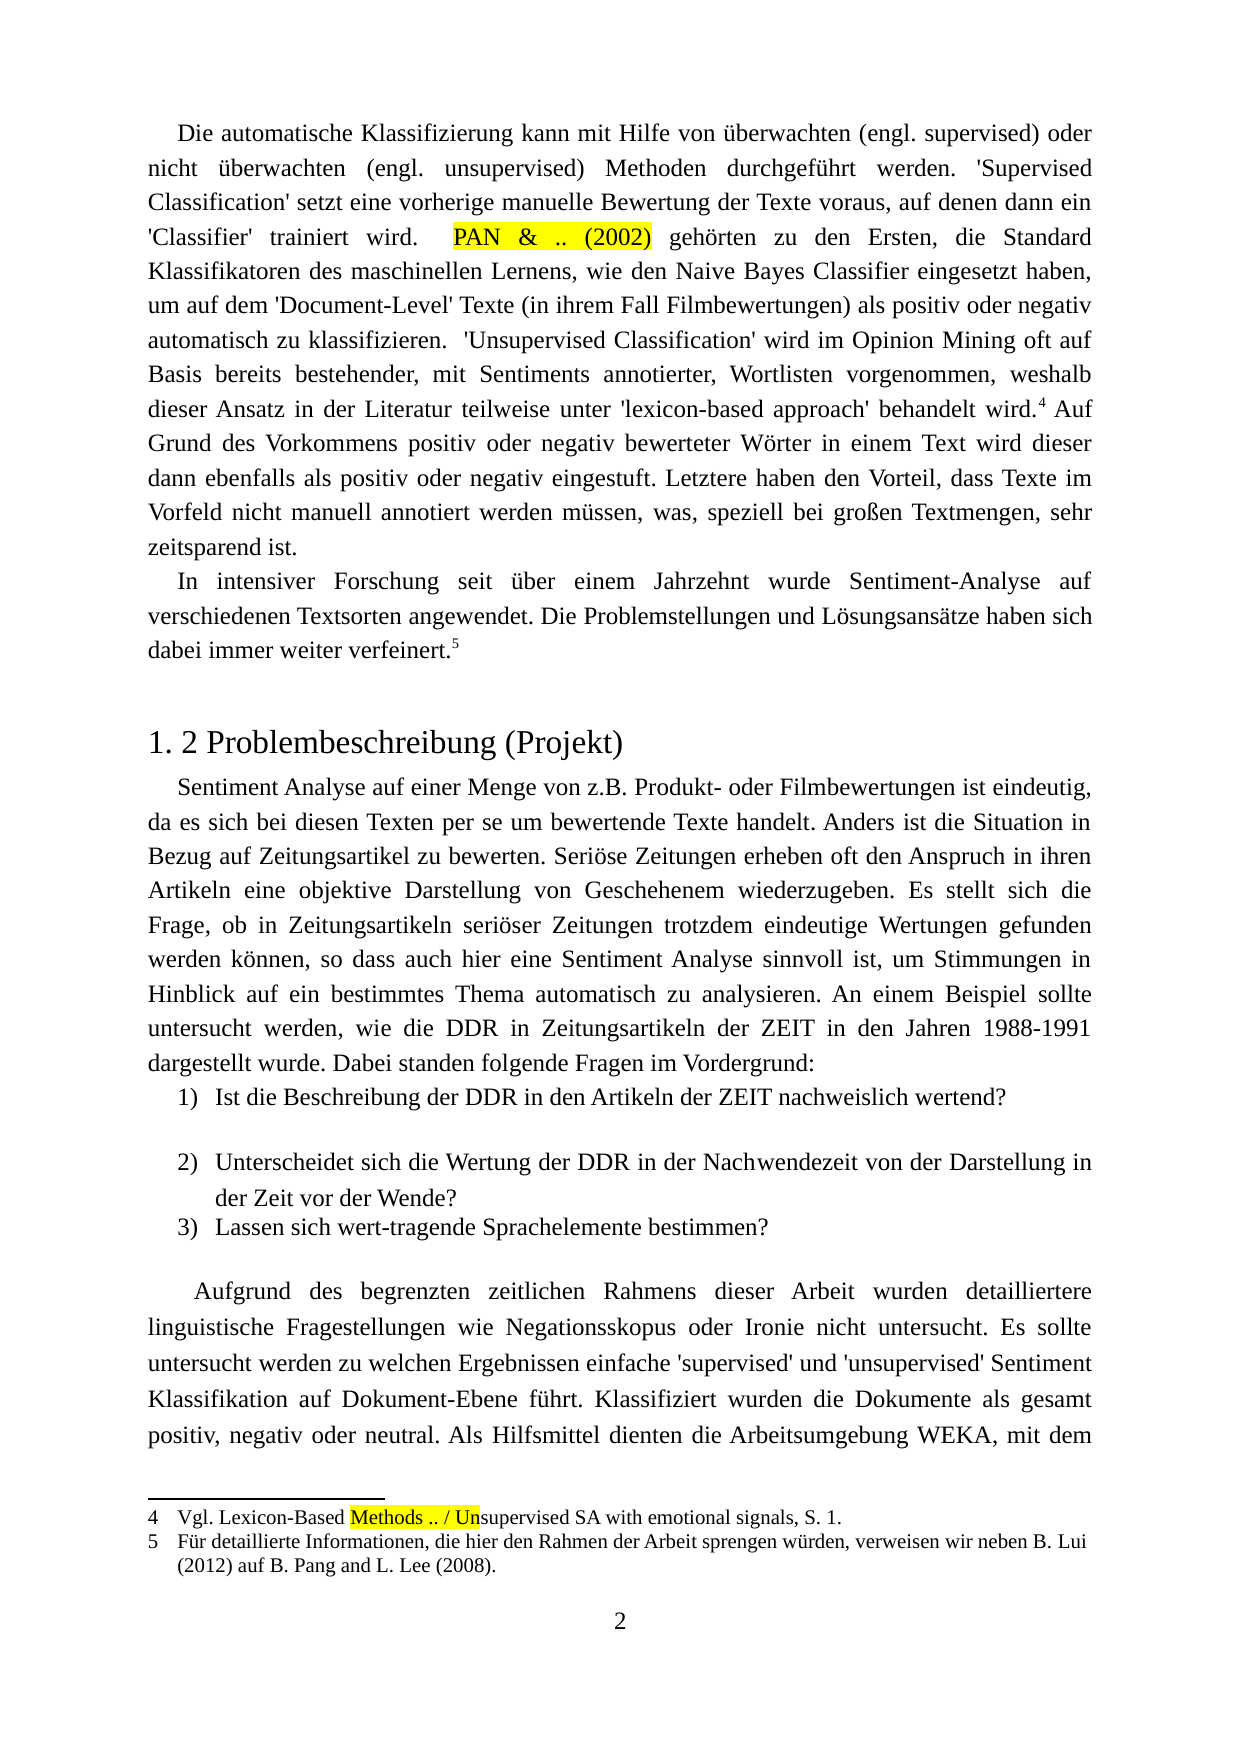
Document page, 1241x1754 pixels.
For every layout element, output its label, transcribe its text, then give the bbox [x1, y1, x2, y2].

table_cell [148, 1212, 215, 1276]
text In intensiver Forschung seit über einem Jahrzehnt wurde Sentiment-Analyse auf verschiedenen Textsorten angewendet. Die Problemstellungen und Lösungsansätze haben sich dabei immer weiter verfeinert. [148, 566, 1093, 664]
table_cell Unterscheidet sich die Wertung der DDR in der Nachwendezeit von der Darstellung in der Zeit vor der Wende? [215, 1147, 1093, 1212]
text Aufgrund des begrenzten zeitlichen Rahmens dieser Arbeit wurden detailliertere linguistische Fragestellungen wie Negationsskopus oder Ironie nicht untersucht. Es sollte untersucht werden zu welchen Ergebnissen einfache 'supervised' und 'unsupervised' Sentiment Klassifikation auf Dokument-Ebene führt. Klassifiziert wurden die Dokumente als gesamt positiv, negativ oder neutral. Als Hilfsmittel dienten die Arbeitsumgebung WEKA, mit dem [148, 1276, 1093, 1449]
text 1. 2 Problembeschreibung (Projekt) [148, 722, 1093, 760]
table_cell Lassen sich wert-tragende Sprachelemente bestimmen? [215, 1212, 1093, 1276]
text Vgl. Lexicon-Based Methods .. / Unsupervised SA with emotional signals, S. 1. [148, 1505, 1093, 1529]
table_header Ist die Beschreibung der DDR in den Artikeln der ZEIT nachweislich wertend? [215, 1083, 1093, 1147]
text Sentiment Analyse auf einer Menge von z.B. Produkt- oder Filmbewertungen ist eindeutig, da es sich bei diesen Texten per se um bewertende Texte handelt. Anders ist die Situation in Bezug auf Zeitungsartikel zu bewerten. Seriöse Zeitungen erheben oft den Anspruch in ihren Artikeln eine objektive Darstellung von Geschehenem wiederzugeben. Es stellt sich die Frage, ob in Zeitungsartikeln seriöser Zeitungen trotzdem eindeutige Wertungen gefunden werden können, so dass auch hier eine Sentiment Analyse sinnvoll ist, um Stimmungen in Hinblick auf ein bestimmtes Thema automatisch zu analysieren. An einem Beispiel sollte untersucht werden, wie die DDR in Zeitungsartikeln der ZEIT in den Jahren 1988-1991 dargestellt wurde. Dabei standen folgende Fragen im Vordergrund: [148, 772, 1093, 1077]
table_cell [148, 1147, 215, 1212]
text Die automatische Klassifizierung kann mit Hilfe von überwachten (engl. supervised) oder nicht überwachten (engl. unsupervised) Methoden durchgeführt werden. 'Supervised Classification' setzt eine vorherige manuelle Bewertung der Texte voraus, auf denen dann ein 'Classifier' trainiert wird. PAN & .. (2002) gehörten zu den Ersten, die Standard Klassifikatoren des maschinellen Lernens, wie den Naive Bayes Classifier eingesetzt haben, um auf dem 'Document-Level' Texte (in ihrem Fall Filmbewertungen) als positiv oder negativ automatisch zu klassifizieren. 'Unsupervised Classification' wird im Opinion Mining oft auf Basis bereits bestehender, mit Sentiments annotierter, Wortlisten vorgenommen, weshalb dieser Ansatz in der Literatur teilweise unter 'lexicon-based approach' behandelt wird. Auf Grund des Vorkommens positiv oder negativ bewerteter Wörter in einem Text wird dieser dann ebenfalls als positiv oder negativ eingestuft. Letztere haben den Vorteil, dass Texte im Vorfeld nicht manuell annotiert werden müssen, was, speziell bei großen Textmengen, sehr zeitsparend ist. [148, 118, 1093, 561]
table_header [148, 1083, 215, 1147]
text Für detaillierte Informationen, die hier den Rahmen der Arbeit sprengen würden, verweisen wir neben B. Lui (2012) auf B. Pang and L. Lee (2008). [148, 1529, 1093, 1577]
